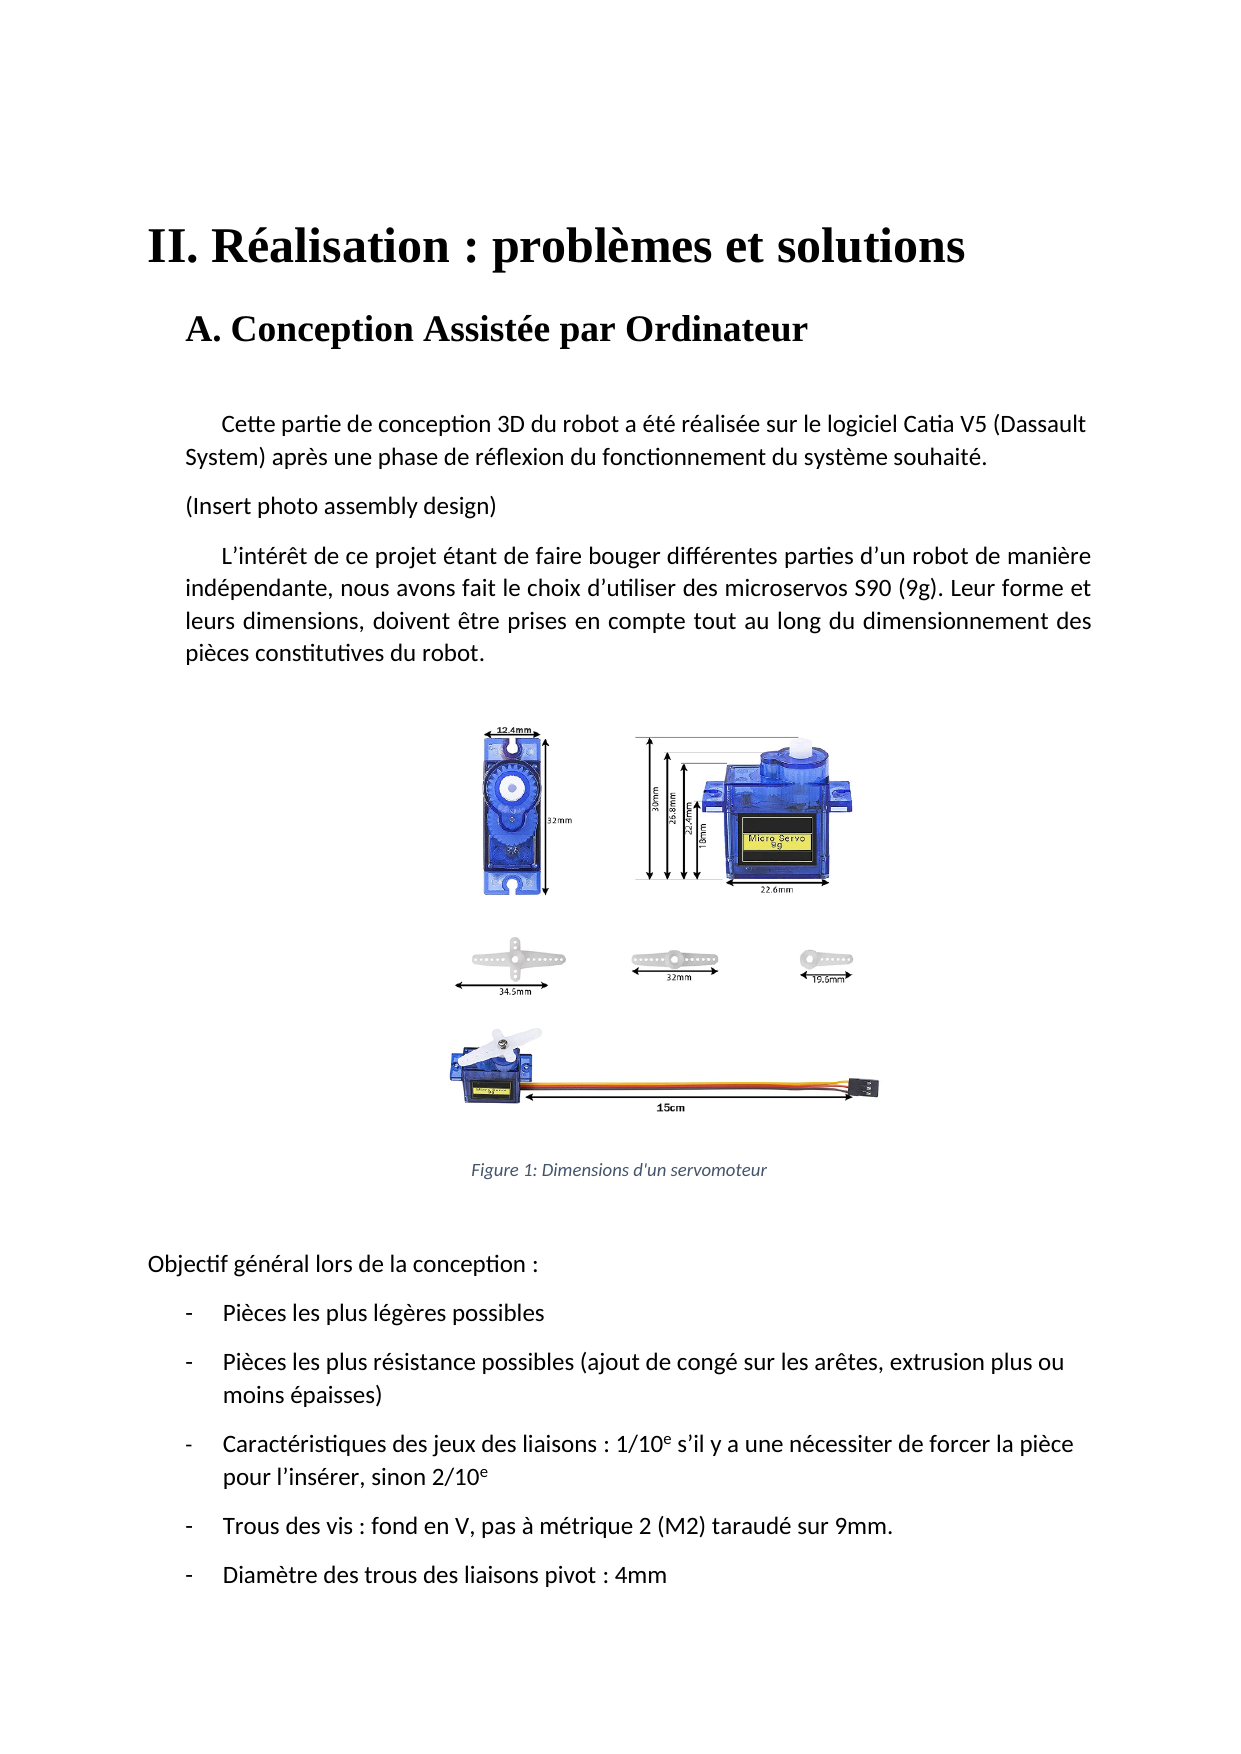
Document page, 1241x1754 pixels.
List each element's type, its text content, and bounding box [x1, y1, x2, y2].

list Diamètre des trous des liaisons pivot : 4mm [185, 1559, 1093, 1590]
text Objectif général lors de la conception : [148, 1248, 1093, 1278]
subtitle II. Réalisation : problèmes et solutions [148, 216, 1093, 273]
text Cette partie de conception 3D du robot a été réalisée sur le logiciel Catia V5 (Dassault System) après une phase de réflexion du fonctionnement du système souhaité. [185, 409, 1093, 472]
text Figure 1: Dimensions d'un servomoteur [148, 1158, 1093, 1181]
list Caractéristiques des jeux des liaisons : 1/10e s’il y a une nécessiter de forcer la pièce pour l’insérer, sinon 2/10e [185, 1428, 1093, 1492]
list Pièces les plus résistance possibles (ajout de congé sur les arêtes, extrusion plus ou moins épaisses) [185, 1347, 1093, 1410]
list Trous des vis : fond en V, pas à métrique 2 (M2) taraudé sur 9mm. [185, 1510, 1093, 1541]
list Conception Assistée par Ordinateur [185, 307, 1093, 350]
text L’intérêt de ce projet étant de faire bouger différentes parties d’un robot de manière indépendante, nous avons fait le choix d’utiliser des microservos S90 (9g). Leur forme et leurs dimensions, doivent être prises en compte tout au long du dimensionnement des pièces constitutives du robot. [185, 540, 1093, 668]
list Pièces les plus légères possibles [185, 1297, 1093, 1328]
text (Insert photo assembly design) [185, 491, 1093, 521]
